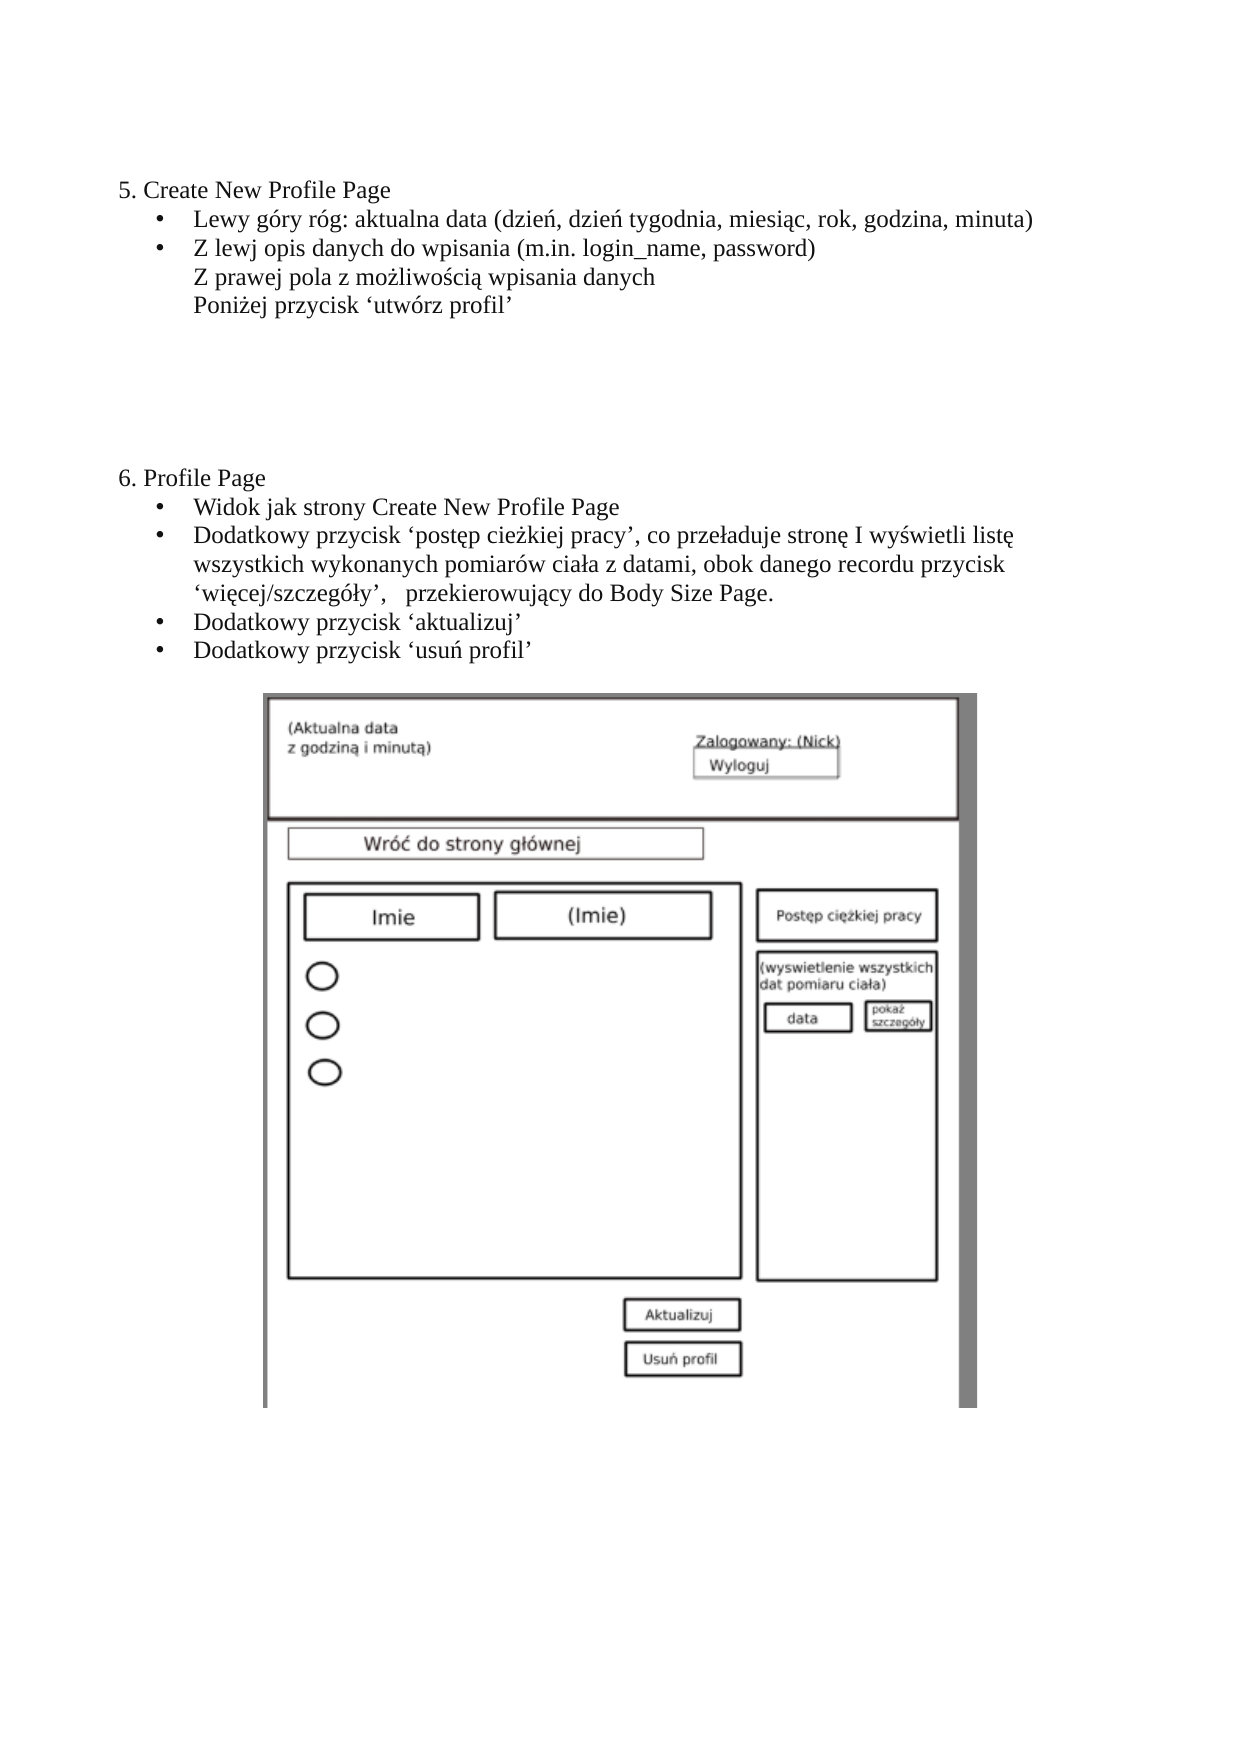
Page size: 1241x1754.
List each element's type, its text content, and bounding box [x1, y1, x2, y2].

list Dodatkowy przycisk ‘postęp cieżkiej pracy’, co przeładuje stronę I wyświetli listę wszystkich wykonanych pomiarów ciała z datami, obok danego recordu przycisk ‘więcej/szczegóły’, przekierowujący do Body Size Page. [156, 521, 1122, 607]
text 5. Create New Profile Page [118, 176, 1122, 204]
picture [263, 693, 978, 1408]
list Dodatkowy przycisk ‘aktualizuj’ [156, 607, 1122, 636]
text 6. Profile Page [118, 463, 1122, 492]
list Widok jak strony Create New Profile Page [156, 492, 1122, 521]
list Dodatkowy przycisk ‘usuń profil’ [156, 636, 1122, 664]
list Lewy góry róg: aktualna data (dzień, dzień tygodnia, miesiąc, rok, godzina, minuta) [156, 204, 1122, 233]
list Z lewj opis danych do wpisania (m.in. login_name, password) Z prawej pola z możliwością wpisania danych Poniżej przycisk ‘utwórz profil’ [156, 233, 1122, 319]
